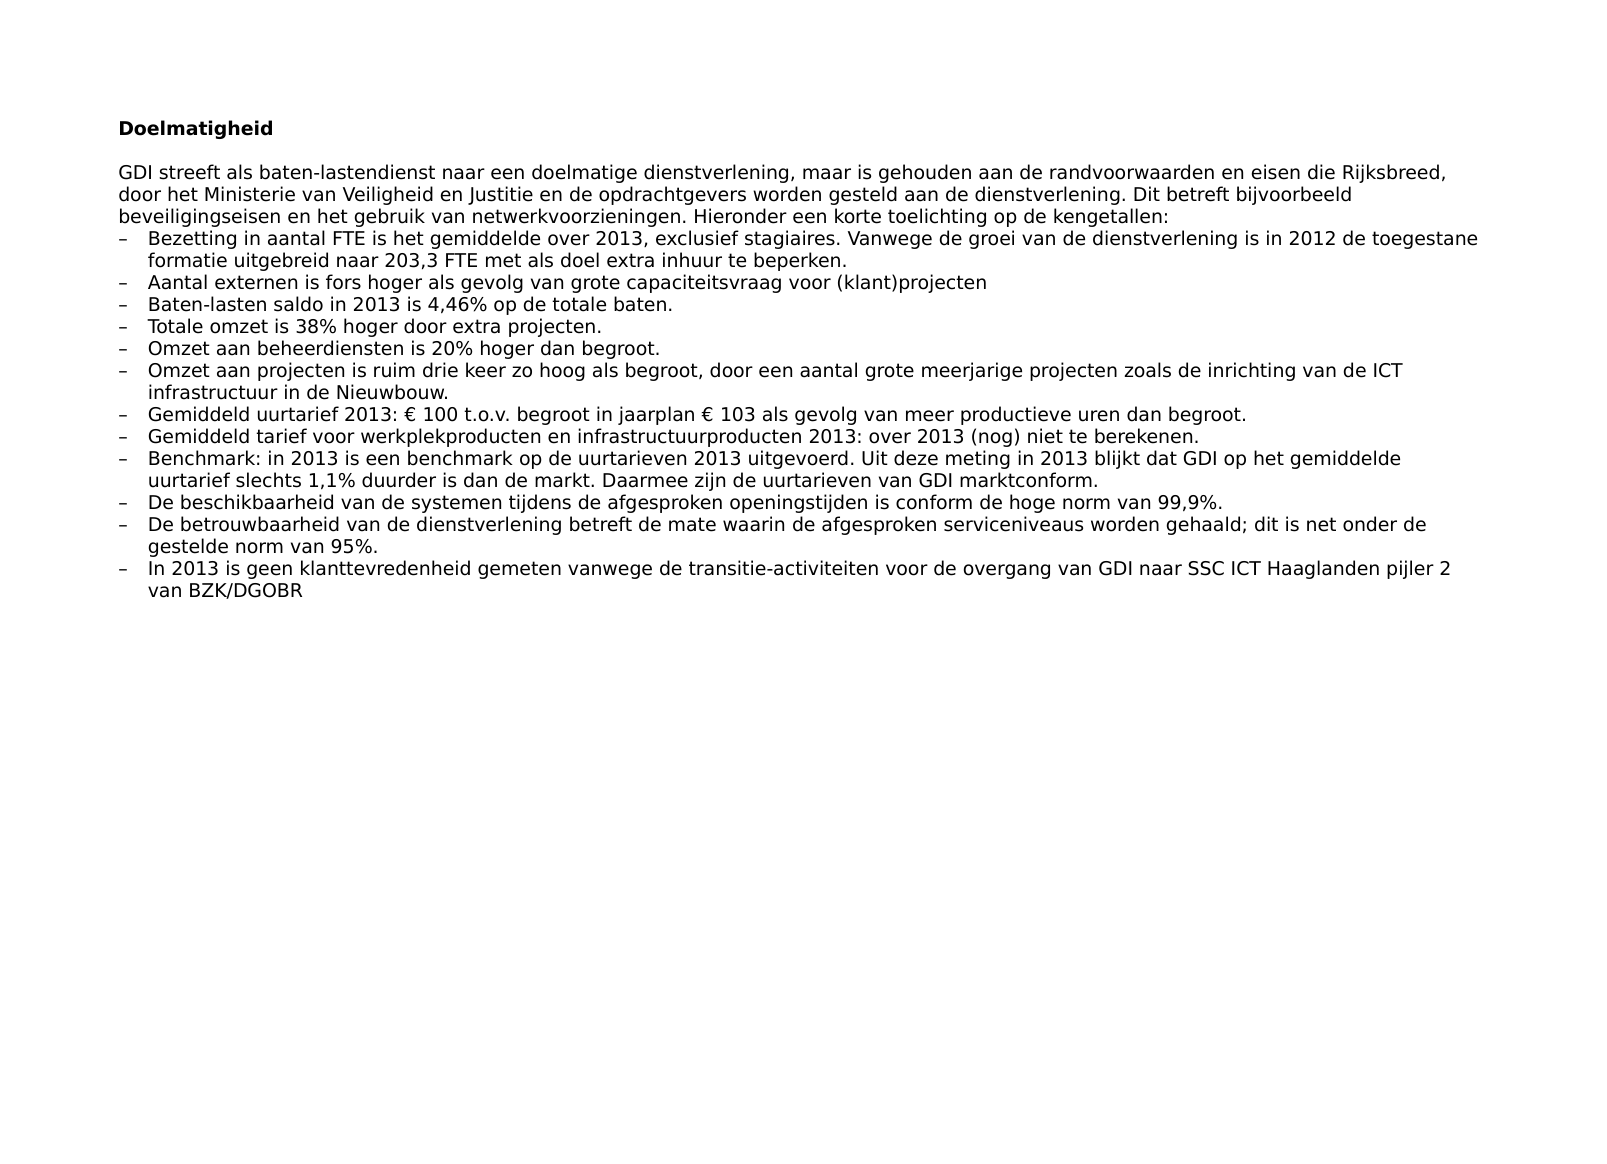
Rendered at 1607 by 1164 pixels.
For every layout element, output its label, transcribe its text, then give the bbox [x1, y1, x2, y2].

text – Gemiddeld tarief voor werkplekproducten en infrastructuurproducten 2013: over 2013 (nog) niet te berekenen. [118, 426, 1488, 448]
text – Omzet aan projecten is ruim drie keer zo hoog als begroot, door een aantal grote meerjarige projecten zoals de inrichting van de ICT infrastructuur in de Nieuwbouw. [118, 360, 1488, 404]
text – Bezetting in aantal FTE is het gemiddelde over 2013, exclusief stagiaires. Vanwege de groei van de dienstverlening is in 2012 de toegestane formatie uitgebreid naar 203,3 FTE met als doel extra inhuur te beperken. [118, 228, 1488, 272]
text – Baten-lasten saldo in 2013 is 4,46% op de totale baten. [118, 294, 1488, 316]
text GDI streeft als baten-lastendienst naar een doelmatige dienstverlening, maar is gehouden aan de randvoorwaarden en eisen die Rijksbreed, door het Ministerie van Veiligheid en Justitie en de opdrachtgevers worden gesteld aan de dienstverlening. Dit betreft bijvoorbeeld beveiligingseisen en het gebruik van netwerkvoorzieningen. Hieronder een korte toelichting op de kengetallen: [118, 162, 1488, 228]
text – Gemiddeld uurtarief 2013: € 100 t.o.v. begroot in jaarplan € 103 als gevolg van meer productieve uren dan begroot. [118, 404, 1488, 426]
text – Omzet aan beheerdiensten is 20% hoger dan begroot. [118, 338, 1488, 360]
text – De betrouwbaarheid van de dienstverlening betreft de mate waarin de afgesproken serviceniveaus worden gehaald; dit is net onder de gestelde norm van 95%. [118, 514, 1488, 558]
text – Benchmark: in 2013 is een benchmark op de uurtarieven 2013 uitgevoerd. Uit deze meting in 2013 blijkt dat GDI op het gemiddelde uurtarief slechts 1,1% duurder is dan de markt. Daarmee zijn de uurtarieven van GDI marktconform. [118, 448, 1488, 492]
text – De beschikbaarheid van de systemen tijdens de afgesproken openingstijden is conform de hoge norm van 99,9%. [118, 492, 1488, 514]
text – Totale omzet is 38% hoger door extra projecten. [118, 316, 1488, 338]
text – Aantal externen is fors hoger als gevolg van grote capaciteitsvraag voor (klant)projecten [118, 272, 1488, 294]
subtitle Doelmatigheid [118, 118, 1488, 140]
text – In 2013 is geen klanttevredenheid gemeten vanwege de transitie-activiteiten voor de overgang van GDI naar SSC ICT Haaglanden pijler 2 van BZK/DGOBR [118, 558, 1488, 602]
